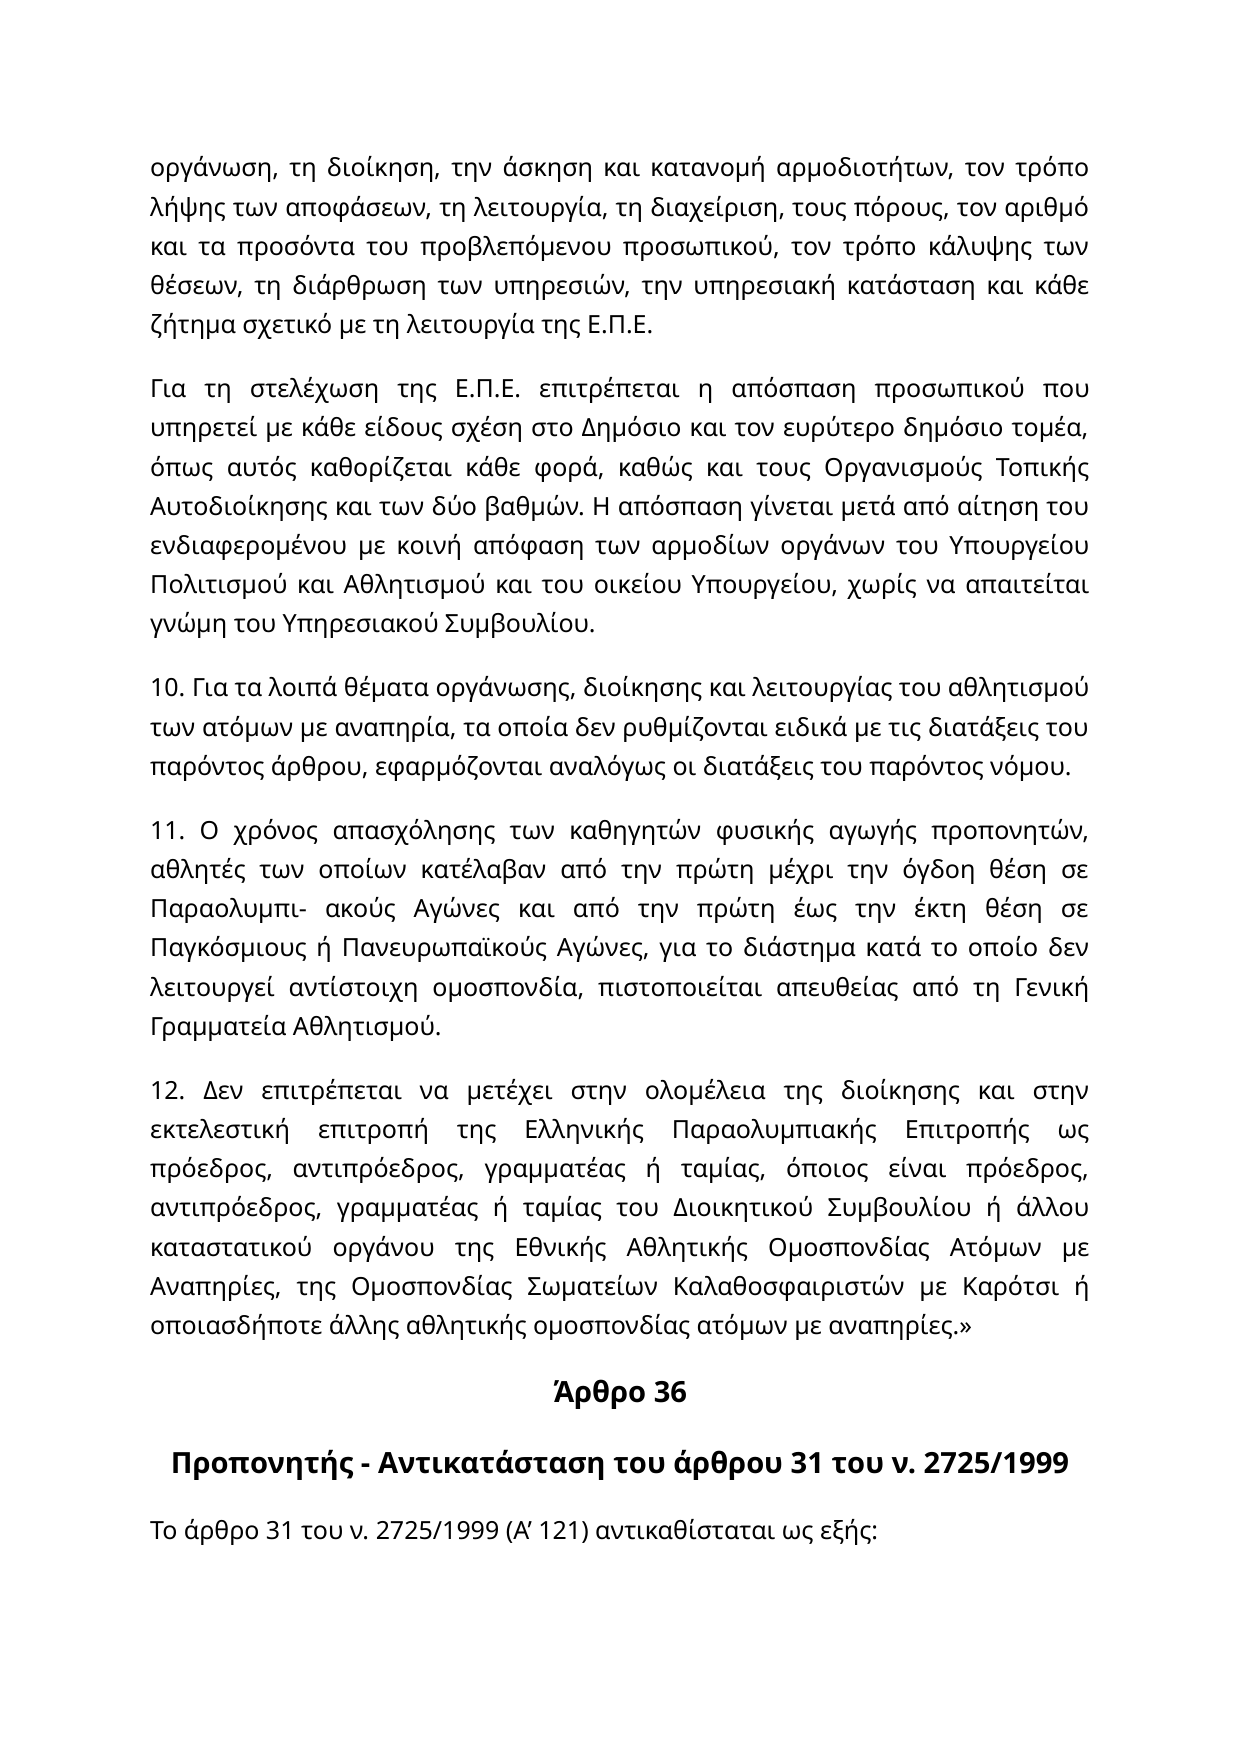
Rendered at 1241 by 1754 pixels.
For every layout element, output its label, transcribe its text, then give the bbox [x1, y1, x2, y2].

subtitle Προπονητής - Αντικατάσταση του άρθρου 31 του ν. 2725/1999 [150, 1442, 1090, 1482]
text 12. Δεν επιτρέπεται να μετέχει στην ολομέλεια της διοίκησης και στην εκτελεστική επιτροπή της Ελληνικής Παραολυμπιακής Επιτροπής ως πρόεδρος, αντιπρόεδρος, γραμματέας ή ταμίας, όποιος είναι πρόεδρος, αντιπρόεδρος, γραμματέας ή ταμίας του Διοικητικού Συμβουλίου ή άλλου καταστατικού οργάνου της Εθνικής Αθλητικής Ομοσπονδίας Ατόμων με Αναπηρίες, της Ομοσπονδίας Σωματείων Καλαθοσφαιριστών με Καρότσι ή οποιασδήποτε άλλης αθλητικής ομοσπονδίας ατόμων με αναπηρίες.» [150, 1072, 1090, 1342]
subtitle Άρθρο 36 [150, 1372, 1090, 1411]
text 10. Για τα λοιπά θέματα οργάνωσης, διοίκησης και λειτουργίας του αθλητισμού των ατόμων με αναπηρία, τα οποία δεν ρυθμίζονται ειδικά με τις διατάξεις του παρόντος άρθρου, εφαρμόζονται αναλόγως οι διατάξεις του παρόντος νόμου. [150, 670, 1090, 782]
text οργάνωση, τη διοίκηση, την άσκηση και κατανομή αρμοδιοτήτων, τον τρόπο λήψης των αποφάσεων, τη λειτουργία, τη διαχείριση, τους πόρους, τον αριθμό και τα προσόντα του προβλεπόμενου προσωπικού, τον τρόπο κάλυψης των θέσεων, τη διάρθρωση των υπηρεσιών, την υπηρεσιακή κατάσταση και κάθε ζήτημα σχετικό με τη λειτουργία της Ε.Π.Ε. [150, 150, 1090, 341]
text Το άρθρο 31 του ν. 2725/1999 (Α’ 121) αντικαθίσταται ως εξής: [150, 1513, 1090, 1547]
text Για τη στελέχωση της Ε.Π.Ε. επιτρέπεται η απόσπαση προσωπικού που υπηρετεί με κάθε είδους σχέση στο Δημόσιο και τον ευρύτερο δημόσιο τομέα, όπως αυτός καθορίζεται κάθε φορά, καθώς και τους Οργανισμούς Τοπικής Αυτοδιοίκησης και των δύο βαθμών. Η απόσπαση γίνεται μετά από αίτηση του ενδιαφερομένου με κοινή απόφαση των αρμοδίων οργάνων του Υπουργείου Πολιτισμού και Αθλητισμού και του οικείου Υπουργείου, χωρίς να απαιτείται γνώμη του Υπηρεσιακού Συμβουλίου. [150, 371, 1090, 640]
text 11. Ο χρόνος απασχόλησης των καθηγητών φυσικής αγωγής προπονητών, αθλητές των οποίων κατέλαβαν από την πρώτη μέχρι την όγδοη θέση σε Παραολυμπι- ακούς Αγώνες και από την πρώτη έως την έκτη θέση σε Παγκόσμιους ή Πανευρωπαϊκούς Αγώνες, για το διάστημα κατά το οποίο δεν λειτουργεί αντίστοιχη ομοσπονδία, πιστοποιείται απευθείας από τη Γενική Γραμματεία Αθλητισμού. [150, 812, 1090, 1042]
